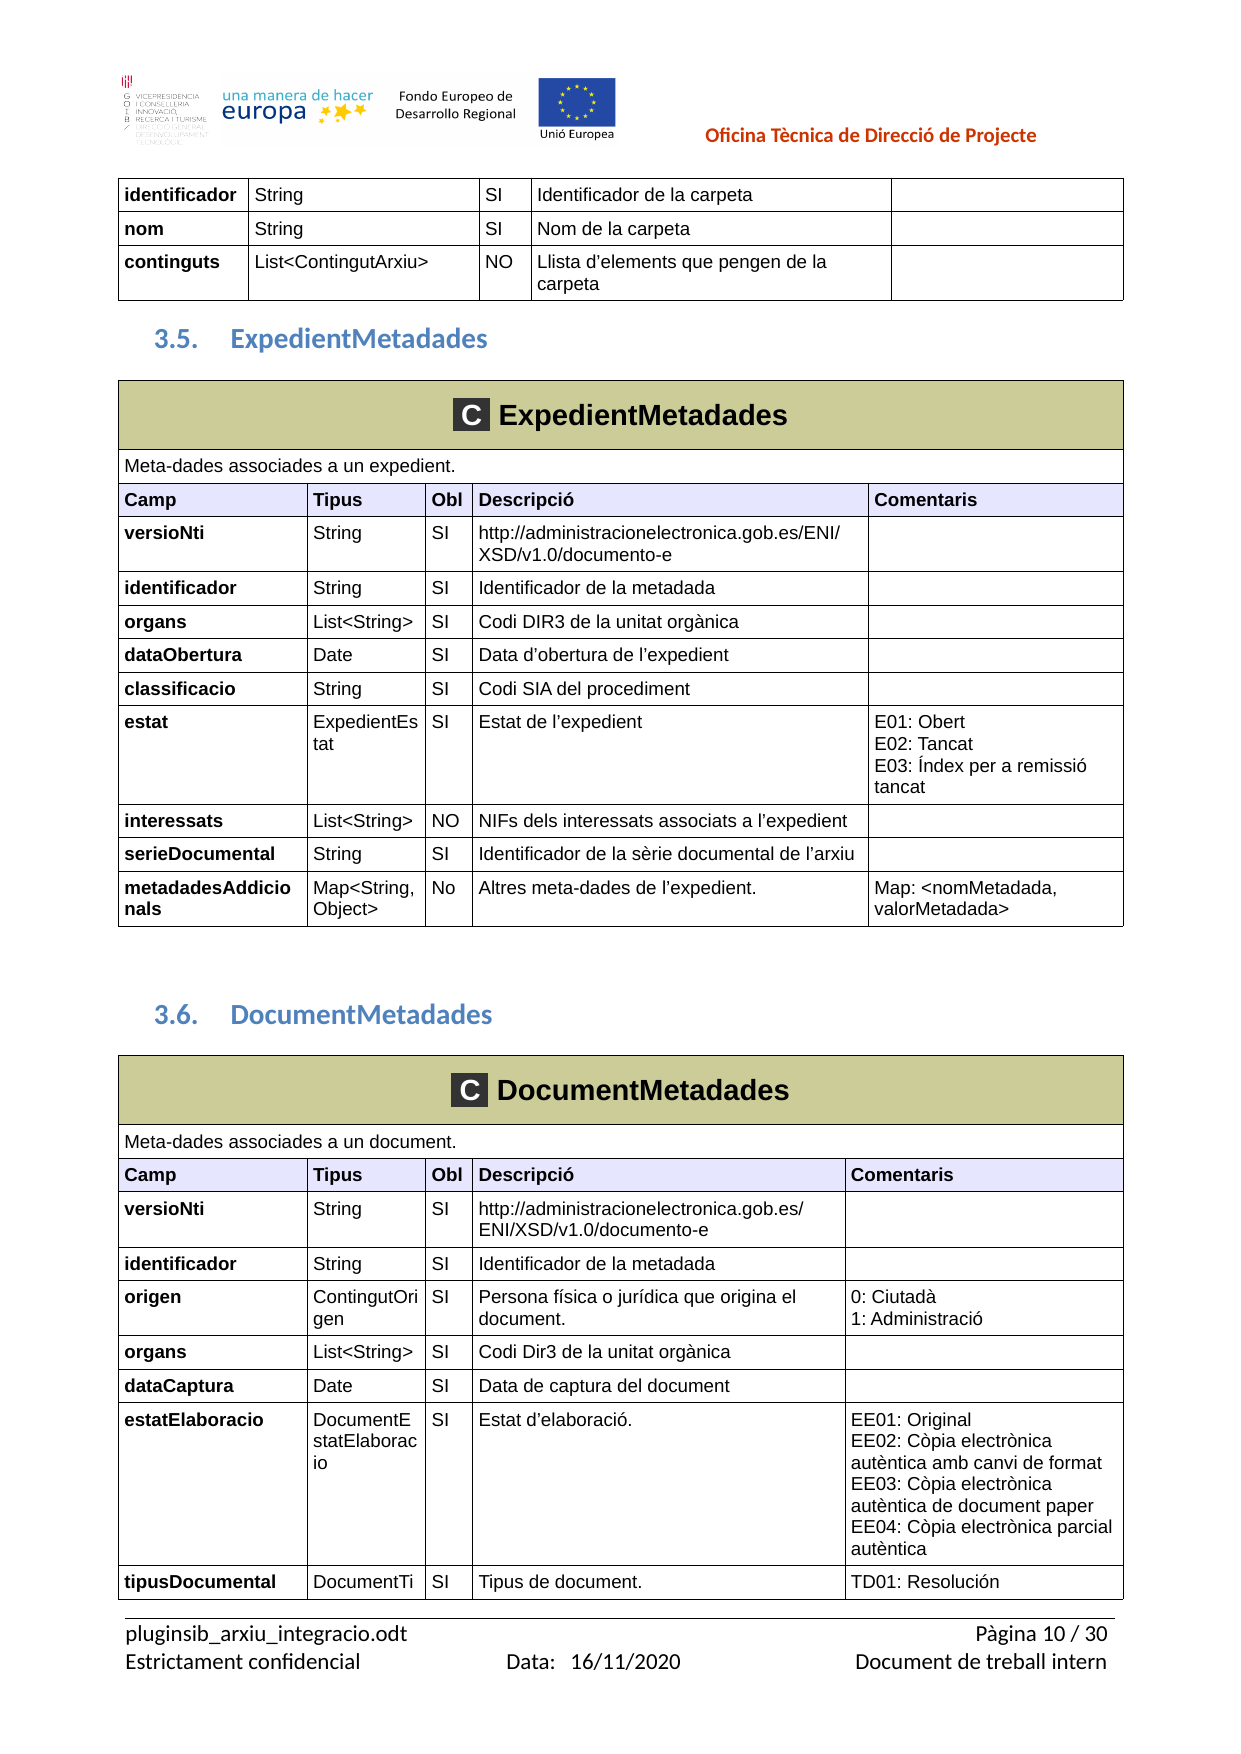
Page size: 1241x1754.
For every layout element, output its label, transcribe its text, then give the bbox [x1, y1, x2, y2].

table_cell EE01: Original EE02: Còpia electrònica autèntica amb canvi de format EE03: Còpia electrònica autèntica de document paper EE04: Còpia electrònica parcial autèntica [846, 1403, 1123, 1565]
picture [219, 73, 621, 147]
table_cell Nom de la carpeta [532, 212, 891, 245]
picture [118, 73, 213, 147]
table_cell Descripció [473, 484, 868, 516]
table_cell identificador [119, 179, 248, 211]
table_cell dataCaptura [119, 1370, 307, 1402]
table_cell NO [426, 805, 472, 837]
table_cell SI [480, 179, 531, 211]
table_cell Comentaris [846, 1159, 1123, 1191]
table_cell Llista d’elements que pengen de la carpeta [532, 246, 891, 300]
table_cell List<String> [308, 805, 425, 837]
table_cell List<String> [308, 1336, 425, 1369]
table_cell nom [119, 212, 248, 245]
table_cell identificador [119, 572, 307, 605]
table_cell Descripció [473, 1159, 845, 1191]
table_cell List<ContingutArxiu> [249, 246, 479, 300]
table_cell SI [426, 706, 472, 803]
table_cell metadadesAddicionals [119, 872, 307, 926]
table_cell http://administracionelectronica.gob.es/ENI/XSD/v1.0/documento-e [473, 1192, 845, 1247]
table_cell DocumentEstatElaboracio [308, 1403, 425, 1565]
table_cell Identificador de la carpeta [532, 179, 891, 211]
table_cell SI [426, 838, 472, 871]
table_cell versioNti [119, 1192, 307, 1247]
table_cell origen [119, 1281, 307, 1335]
table_cell [892, 212, 1123, 245]
table_cell identificador [119, 1248, 307, 1280]
table_cell Camp [119, 1159, 307, 1191]
table_cell Data de captura del document [473, 1370, 845, 1402]
table_cell Persona física o jurídica que origina el document. [473, 1281, 845, 1335]
table_cell String [308, 1192, 425, 1247]
table_cell Obl [426, 484, 472, 516]
table_cell [869, 572, 1123, 605]
table_cell SI [426, 1370, 472, 1402]
table_cell SI [426, 1403, 472, 1565]
table_cell Meta-dades associades a un document. [119, 1125, 1123, 1158]
table_cell [892, 246, 1123, 300]
table_cell versioNti [119, 517, 307, 571]
table_cell Comentaris [869, 484, 1123, 516]
table_cell 0: Ciutadà 1: Administració [846, 1281, 1123, 1335]
table_cell Date [308, 639, 425, 672]
table_cell Map<String, Object> [308, 872, 425, 926]
table_cell interessats [119, 805, 307, 837]
table_cell Identificador de la metadada [473, 572, 868, 605]
table_cell SI [426, 517, 472, 571]
table_cell ExpedientEstat [308, 706, 425, 803]
table_cell estatElaboracio [119, 1403, 307, 1565]
table_cell TD01: Resolución [846, 1566, 1123, 1599]
table_cell Camp [119, 484, 307, 516]
table_cell estat [119, 706, 307, 803]
table_cell String [249, 179, 479, 211]
table_cell NIFs dels interessats associats a l’expedient [473, 805, 868, 837]
table_cell [846, 1248, 1123, 1280]
table_cell [869, 838, 1123, 871]
table_cell [869, 639, 1123, 672]
table_cell Codi DIR3 de la unitat orgànica [473, 606, 868, 638]
table_cell Estat de l’expedient [473, 706, 868, 803]
table_cell SI [426, 1566, 472, 1599]
table_cell SI [426, 606, 472, 638]
table_cell dataObertura [119, 639, 307, 672]
table_cell tipusDocumental [119, 1566, 307, 1599]
table_cell Identificador de la metadada [473, 1248, 845, 1280]
table_cell SI [426, 1336, 472, 1369]
table_cell No [426, 872, 472, 926]
table_cell List<String> [308, 606, 425, 638]
table_cell Codi SIA del procediment [473, 673, 868, 705]
table_cell E01: Obert E02: Tancat E03: Índex per a remissió tancat [869, 706, 1123, 803]
table_cell Data d’obertura de l’expedient [473, 639, 868, 672]
table_cell SI [426, 572, 472, 605]
subtitle DocumentMetadades [153, 996, 1122, 1032]
table_cell [869, 673, 1123, 705]
table_cell continguts [119, 246, 248, 300]
table_cell Date [308, 1370, 425, 1402]
table_cell String [308, 673, 425, 705]
table_cell classificacio [119, 673, 307, 705]
table_cell String [308, 838, 425, 871]
table_cell [892, 179, 1123, 211]
table_cell ContingutOrigen [308, 1281, 425, 1335]
table_cell SI [426, 673, 472, 705]
table_header C DocumentMetadades [119, 1056, 1123, 1124]
table_cell Tipus [308, 1159, 425, 1191]
table_cell [846, 1370, 1123, 1402]
table_cell [869, 805, 1123, 837]
table_cell String [308, 1248, 425, 1280]
table_cell Estat d’elaboració. [473, 1403, 845, 1565]
table_cell SI [426, 1192, 472, 1247]
table_cell Meta-dades associades a un expedient. [119, 450, 1123, 482]
table_cell String [308, 572, 425, 605]
table_cell [869, 606, 1123, 638]
table_cell Obl [426, 1159, 472, 1191]
table_cell String [308, 517, 425, 571]
table_cell Identificador de la sèrie documental de l’arxiu [473, 838, 868, 871]
table_cell SI [480, 212, 531, 245]
table_cell Tipus de document. [473, 1566, 845, 1599]
table_cell Codi Dir3 de la unitat orgànica [473, 1336, 845, 1369]
table_cell Tipus [308, 484, 425, 516]
table_cell organs [119, 1336, 307, 1369]
table_cell Altres meta-dades de l’expedient. [473, 872, 868, 926]
table_cell [846, 1192, 1123, 1247]
table_cell http://administracionelectronica.gob.es/ENI/XSD/v1.0/documento-e [473, 517, 868, 571]
table_cell Map: <nomMetadada, valorMetadada> [869, 872, 1123, 926]
table_cell DocumentTi [308, 1566, 425, 1599]
table_cell SI [426, 639, 472, 672]
table_cell SI [426, 1248, 472, 1280]
table_cell NO [480, 246, 531, 300]
table_cell organs [119, 606, 307, 638]
table_cell String [249, 212, 479, 245]
table_header C ExpedientMetadades [119, 381, 1123, 449]
table_cell SI [426, 1281, 472, 1335]
table_cell serieDocumental [119, 838, 307, 871]
subtitle ExpedientMetadades [153, 321, 1122, 356]
table_cell [869, 517, 1123, 571]
table_cell [846, 1336, 1123, 1369]
